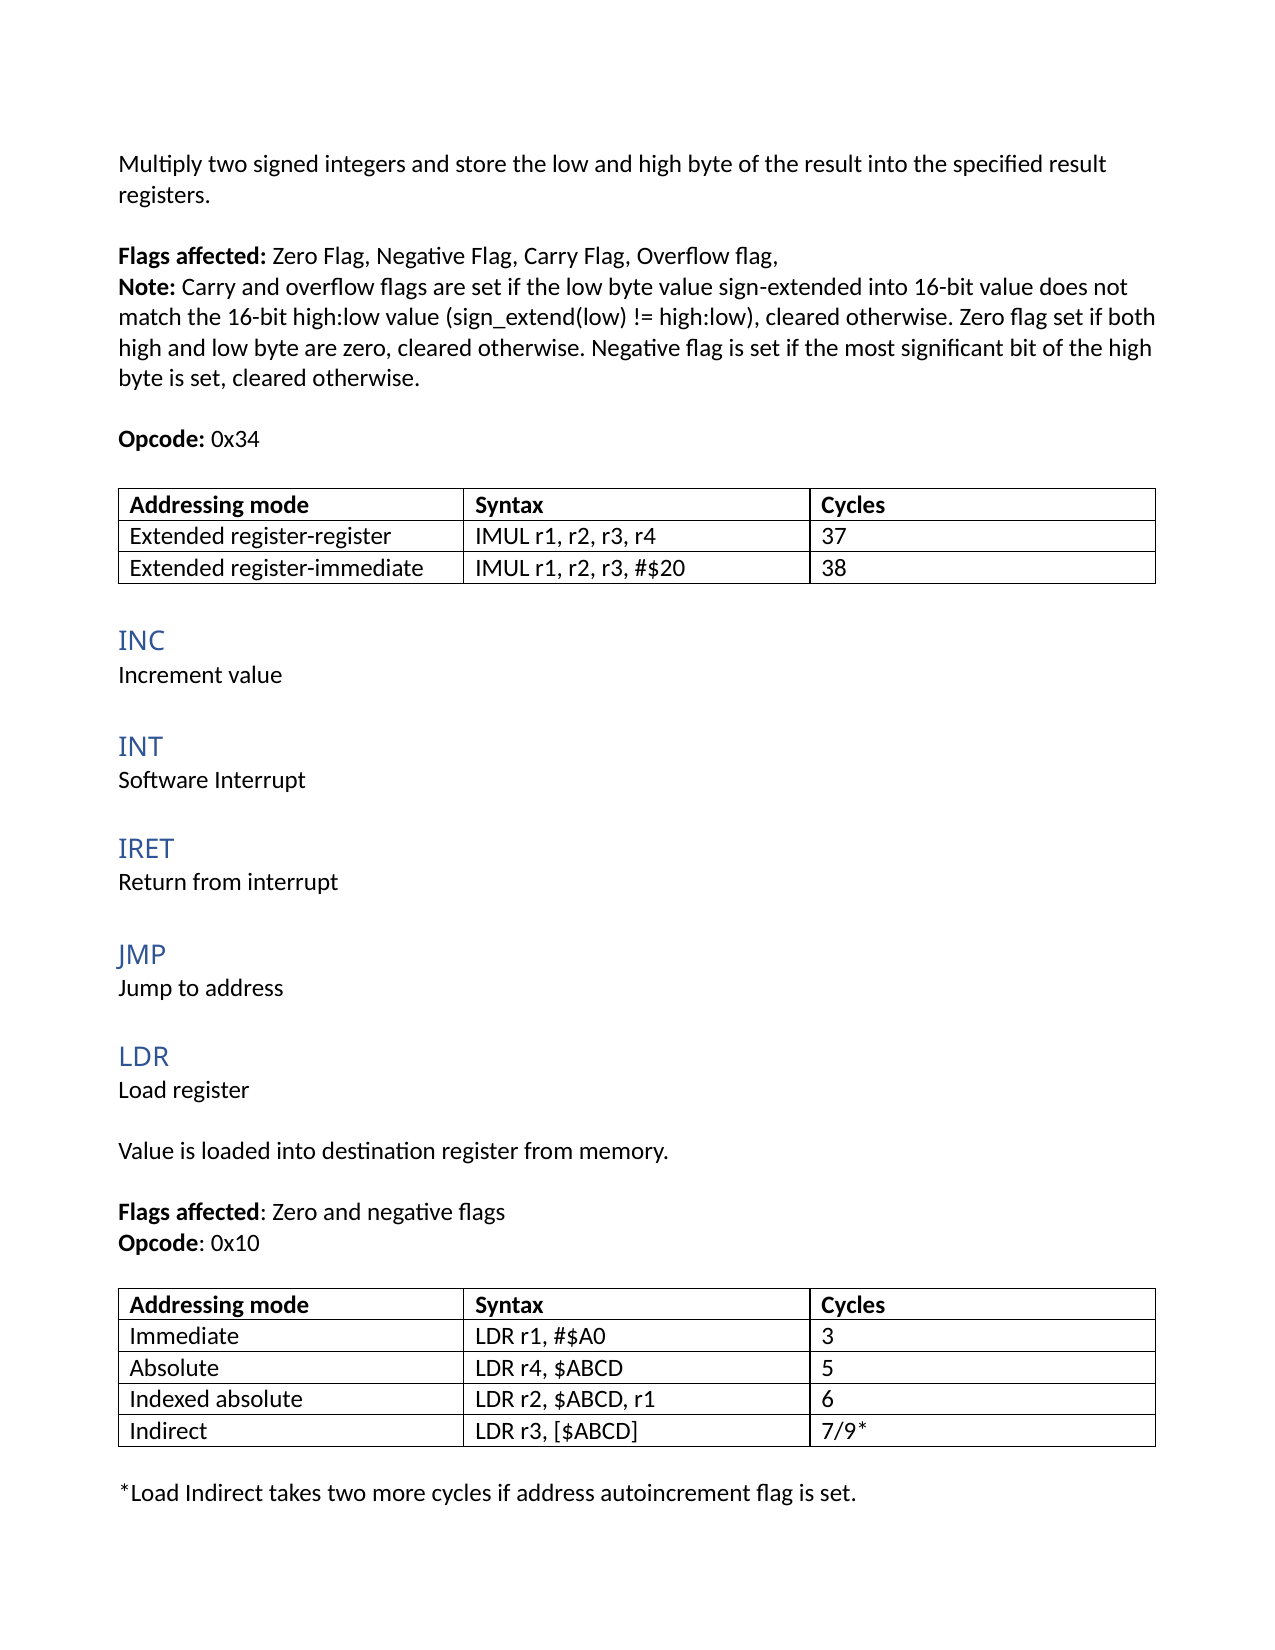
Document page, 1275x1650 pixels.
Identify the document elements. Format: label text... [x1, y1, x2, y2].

table_cell Indirect [119, 1415, 463, 1446]
table_cell 3 [811, 1320, 1155, 1351]
table_cell LDR r4, $ABCD [464, 1352, 809, 1382]
text Jump to address [118, 972, 1157, 1003]
table_header Addressing mode [119, 489, 463, 519]
text Flags affected: Zero Flag, Negative Flag, Carry Flag, Overflow flag, [118, 240, 1157, 271]
table_cell Indexed absolute [119, 1384, 463, 1414]
table_cell Extended register-immediate [119, 552, 463, 583]
table_cell Immediate [119, 1320, 463, 1351]
table_header Syntax [464, 489, 809, 519]
table_header Cycles [811, 1289, 1155, 1319]
table_cell LDR r3, [$ABCD] [464, 1415, 809, 1446]
table_cell IMUL r1, r2, r3, #$20 [464, 552, 809, 583]
table_cell IMUL r1, r2, r3, r4 [464, 521, 809, 551]
subtitle INC [118, 622, 1157, 659]
subtitle IRET [118, 829, 1157, 866]
subtitle LDR [118, 1037, 1157, 1074]
table_cell Extended register-register [119, 521, 463, 551]
table_cell 38 [811, 552, 1155, 583]
subtitle INT [118, 727, 1157, 764]
text Return from interrupt [118, 866, 1157, 897]
table_cell LDR r2, $ABCD, r1 [464, 1384, 809, 1414]
text *Load Indirect takes two more cycles if address autoincrement flag is set. [118, 1477, 1157, 1508]
table_cell 7/9* [811, 1415, 1155, 1446]
text Software Interrupt [118, 764, 1157, 795]
table_cell 37 [811, 521, 1155, 551]
text Opcode: 0x10 [118, 1227, 1157, 1257]
text Note: Carry and overflow flags are set if the low byte value sign­-extended into 16-bit value does not match the 16-bit high:low value (sign_extend(low) != high:low), cleared otherwise. Zero flag set if both high and low byte are zero, cleared otherwise. Negative flag is set if the most significant bit of the high byte is set, cleared otherwise. [118, 271, 1157, 393]
table_header Addressing mode [119, 1289, 463, 1319]
text Opcode: 0x34 [118, 423, 1157, 454]
text Multiply two signed integers and store the low and high byte of the result into the specified result registers. [118, 149, 1157, 210]
table_cell Absolute [119, 1352, 463, 1382]
table_header Syntax [464, 1289, 809, 1319]
text Flags affected: Zero and negative flags [118, 1196, 1157, 1227]
text Value is loaded into destination register from memory. [118, 1135, 1157, 1166]
table_cell 6 [811, 1384, 1155, 1414]
table_cell LDR r1, #$A0 [464, 1320, 809, 1351]
table_cell 5 [811, 1352, 1155, 1382]
table_header Cycles [811, 489, 1155, 519]
text Load register [118, 1074, 1157, 1105]
subtitle JMP [118, 935, 1157, 972]
text Increment value [118, 659, 1157, 689]
